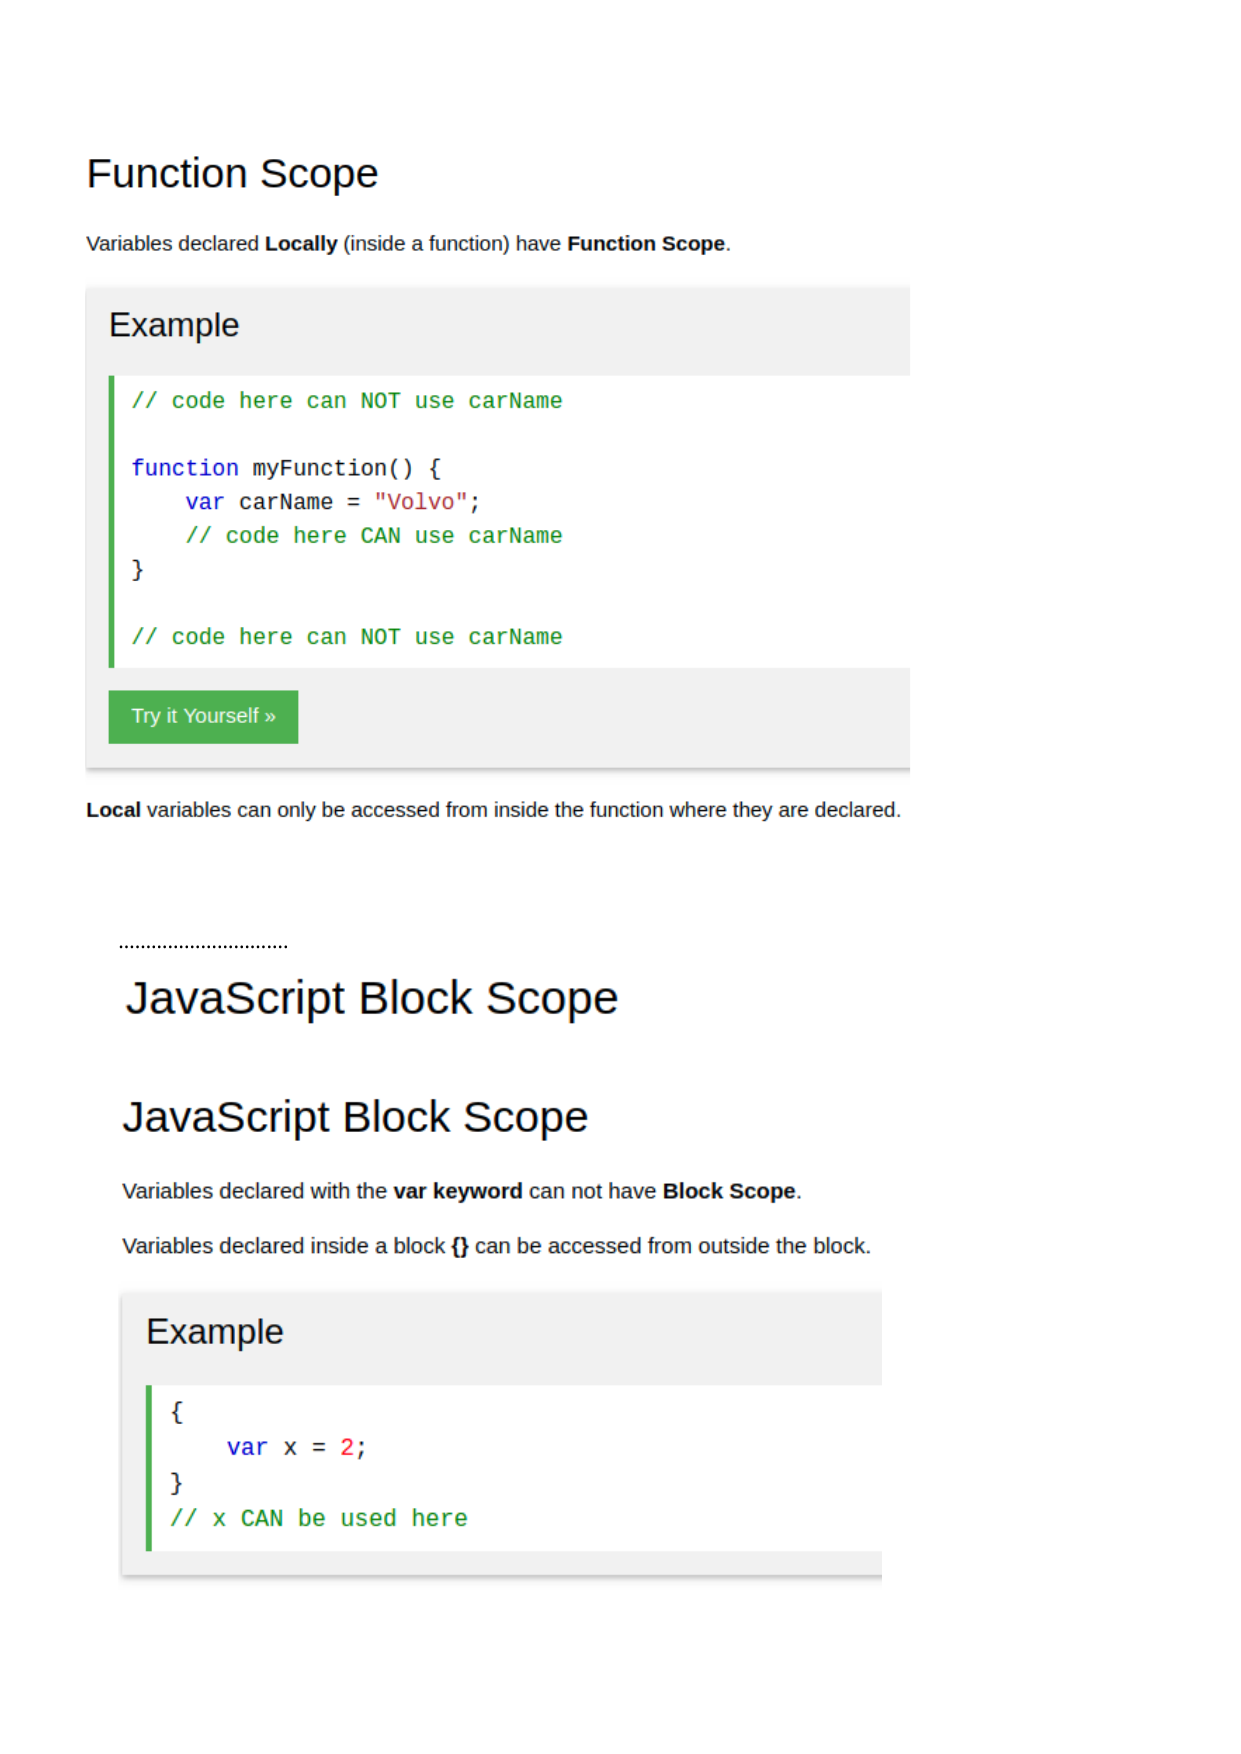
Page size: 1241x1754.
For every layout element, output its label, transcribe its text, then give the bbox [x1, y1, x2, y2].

picture [118, 954, 644, 1033]
picture [118, 1089, 882, 1590]
picture [85, 144, 911, 841]
text …………………………. [118, 926, 1122, 954]
